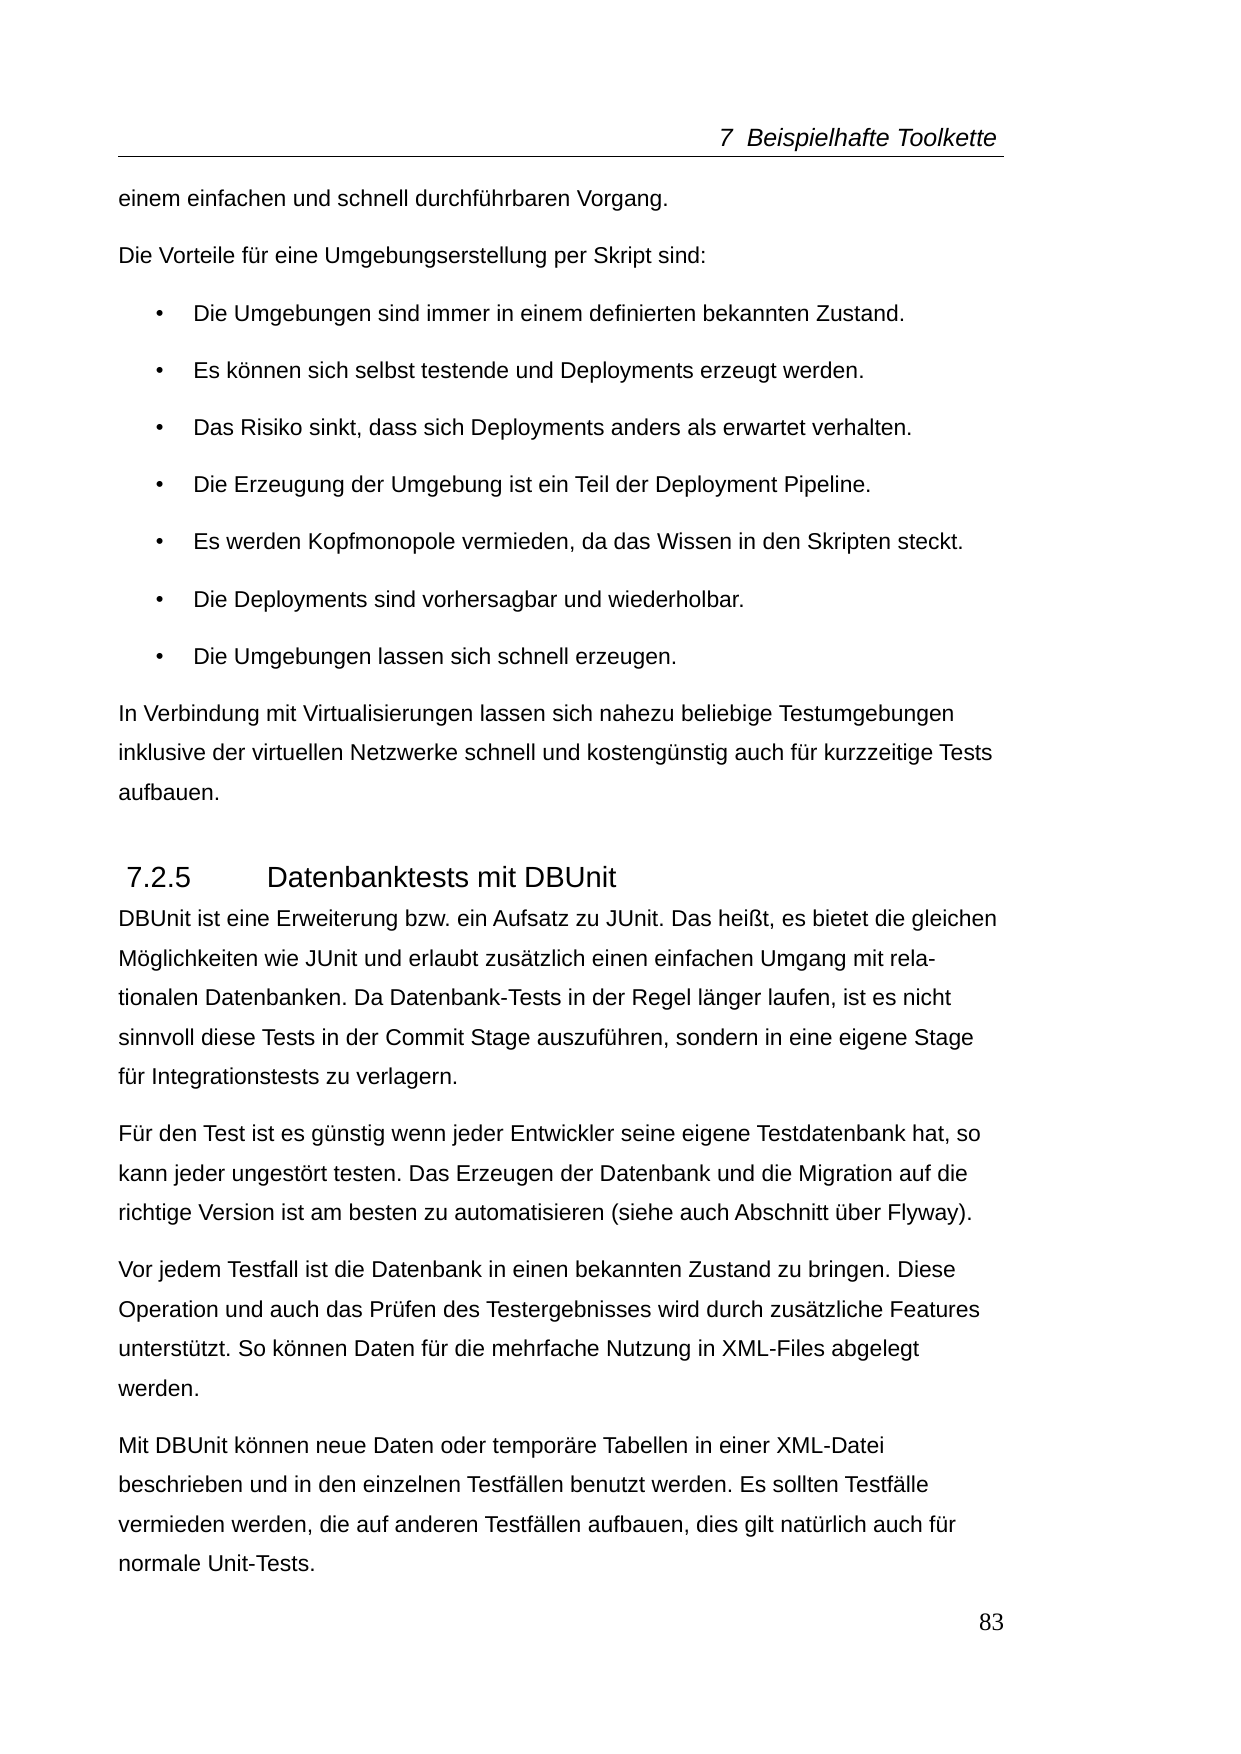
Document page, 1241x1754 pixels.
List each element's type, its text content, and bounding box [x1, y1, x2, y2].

text DBUnit ist eine Erweiterung bzw. ein Aufsatz zu JUnit. Das heißt, es bietet die gleichen Möglichkeiten wie JUnit und erlaubt zusätzlich einen einfachen Umgang mit rela-tionalen Datenbanken. Da Datenbank-Tests in der Regel länger laufen, ist es nicht sinnvoll diese Tests in der Commit Stage auszuführen, sondern in eine eigene Stage für Integrationstests zu verlagern. [118, 905, 1004, 1089]
text In Verbindung mit Virtualisierungen lassen sich nahezu beliebige Testumgebungen inklusive der virtuellen Netzwerke schnell und kostengünstig auch für kurzzeitige Tests aufbauen. [118, 700, 1004, 805]
text Die Vorteile für eine Umgebungserstellung per Skript sind: [118, 242, 1004, 269]
list Die Erzeugung der Umgebung ist ein Teil der Deployment Pipeline. [156, 471, 1004, 497]
list Das Risiko sinkt, dass sich Deployments anders als erwartet verhalten. [156, 414, 1004, 440]
list Es werden Kopfmonopole vermieden, da das Wissen in den Skripten steckt. [156, 528, 1004, 555]
text Für den Test ist es günstig wenn jeder Entwickler seine eigene Testdatenbank hat, so kann jeder ungestört testen. Das Erzeugen der Datenbank und die Migration auf die richtige Version ist am besten zu automatisieren (siehe auch Abschnitt über Flyway). [118, 1120, 1004, 1225]
list Die Umgebungen sind immer in einem definierten bekannten Zustand. [156, 299, 1004, 326]
text einem einfachen und schnell durchführbaren Vorgang. [118, 185, 1004, 212]
list Die Deployments sind vorhersagbar und wiederholbar. [156, 586, 1004, 612]
text Mit DBUnit können neue Daten oder temporäre Tabellen in einer XML-Datei beschrieben und in den einzelnen Testfällen benutzt werden. Es sollten Testfälle vermieden werden, die auf anderen Testfällen aufbauen, dies gilt natürlich auch für normale Unit-Tests. [118, 1432, 1004, 1577]
subtitle Datenbanktests mit DBUnit [118, 860, 1004, 893]
list Es können sich selbst testende und Deployments erzeugt werden. [156, 357, 1004, 383]
list Die Umgebungen lassen sich schnell erzeugen. [156, 643, 1004, 669]
text Vor jedem Testfall ist die Datenbank in einen bekannten Zustand zu bringen. Diese Operation und auch das Prüfen des Testergebnisses wird durch zusätzliche Features unterstützt. So können Daten für die mehrfache Nutzung in XML-Files abgelegt werden. [118, 1256, 1004, 1401]
